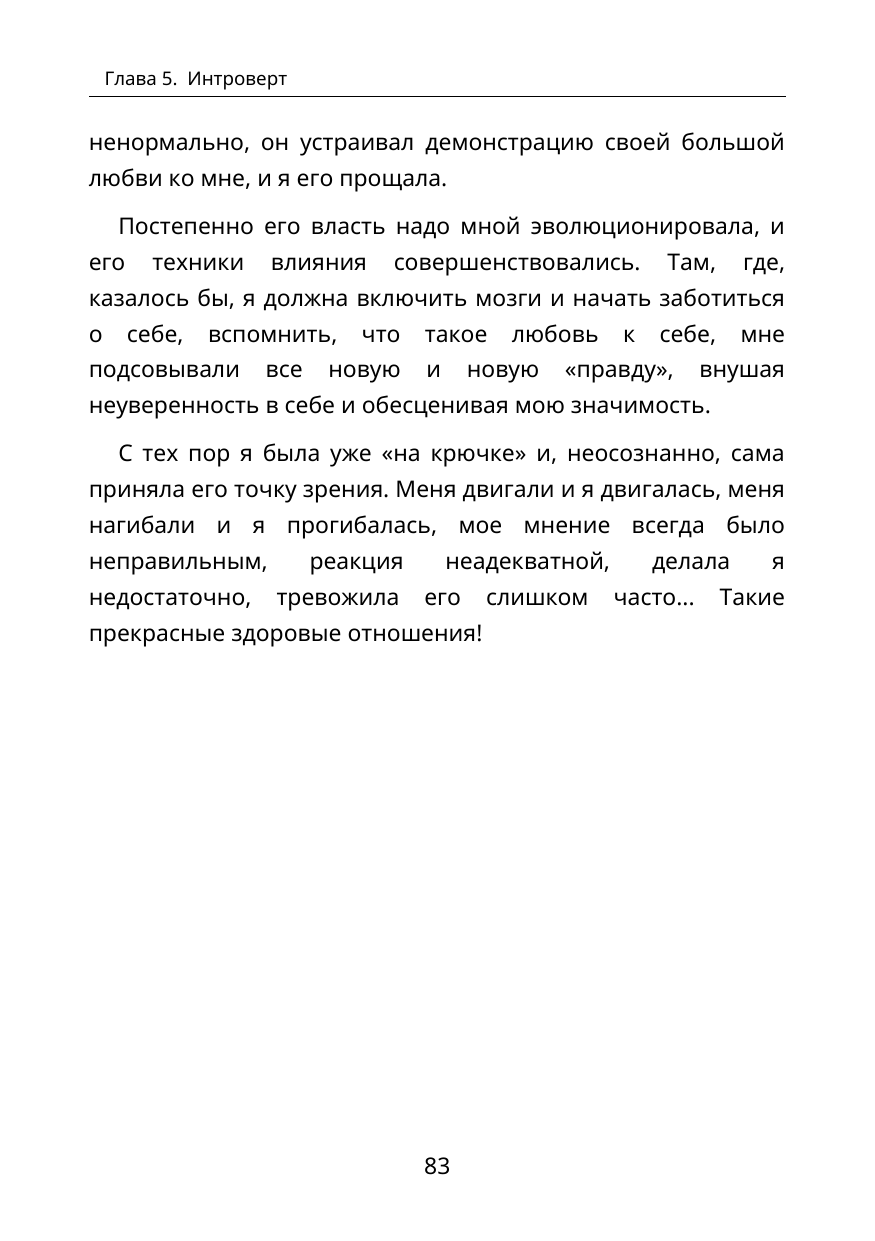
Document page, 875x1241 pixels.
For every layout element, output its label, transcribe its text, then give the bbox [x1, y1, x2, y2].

text Постепенно его власть надо мной эволюционировала, и его техники влияния совершенствовались. Там, где, казалось бы, я должна включить мозги и начать заботиться о себе, вспомнить, что такое любовь к себе, мне подсовывали все новую и новую «правду», внушая неуверенность в себе и обесценивая мою значимость. [88, 210, 786, 421]
text ненормально, он устраивал демонстрацию своей большой любви ко мне, и я его прощала. [88, 126, 786, 193]
text С тех пор я была уже «на крючке» и, неосознанно, сама приняла его точку зрения. Меня двигали и я двигалась, меня нагибали и я прогибалась, мое мнение всегда было неправильным, реакция неадекватной, делала я недостаточно, тревожила его слишком часто... Такие прекрасные здоровые отношения! [88, 437, 786, 648]
